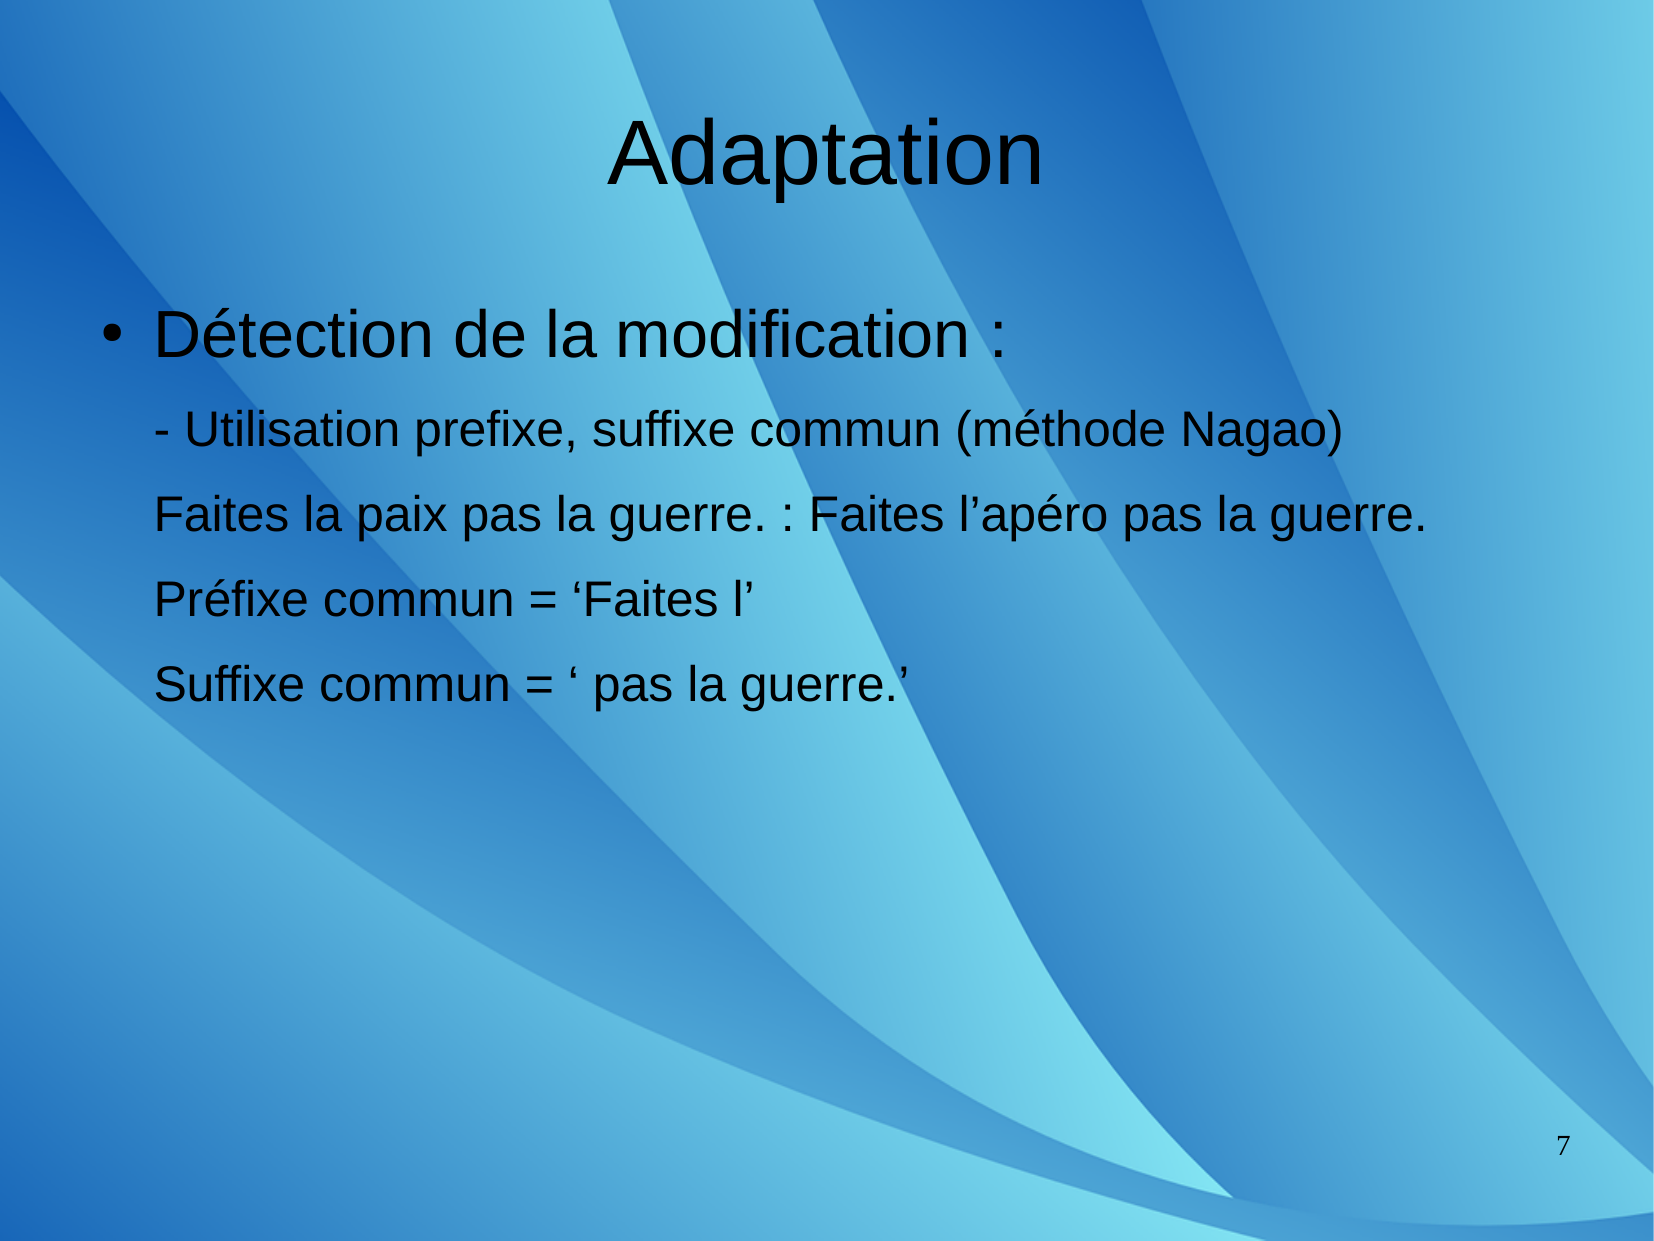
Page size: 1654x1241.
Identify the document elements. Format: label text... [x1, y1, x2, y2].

list Détection de la modification : - Utilisation prefixe, suffixe commun (méthode Nagao) Faites la paix pas la guerre. : Faites l’apéro pas la guerre. Préfixe commun = ‘Faites l’ Suffixe commun = ‘ pas la guerre.’ [82, 296, 1571, 1016]
title Adaptation [82, 49, 1571, 257]
picture [0, 0, 1654, 1241]
